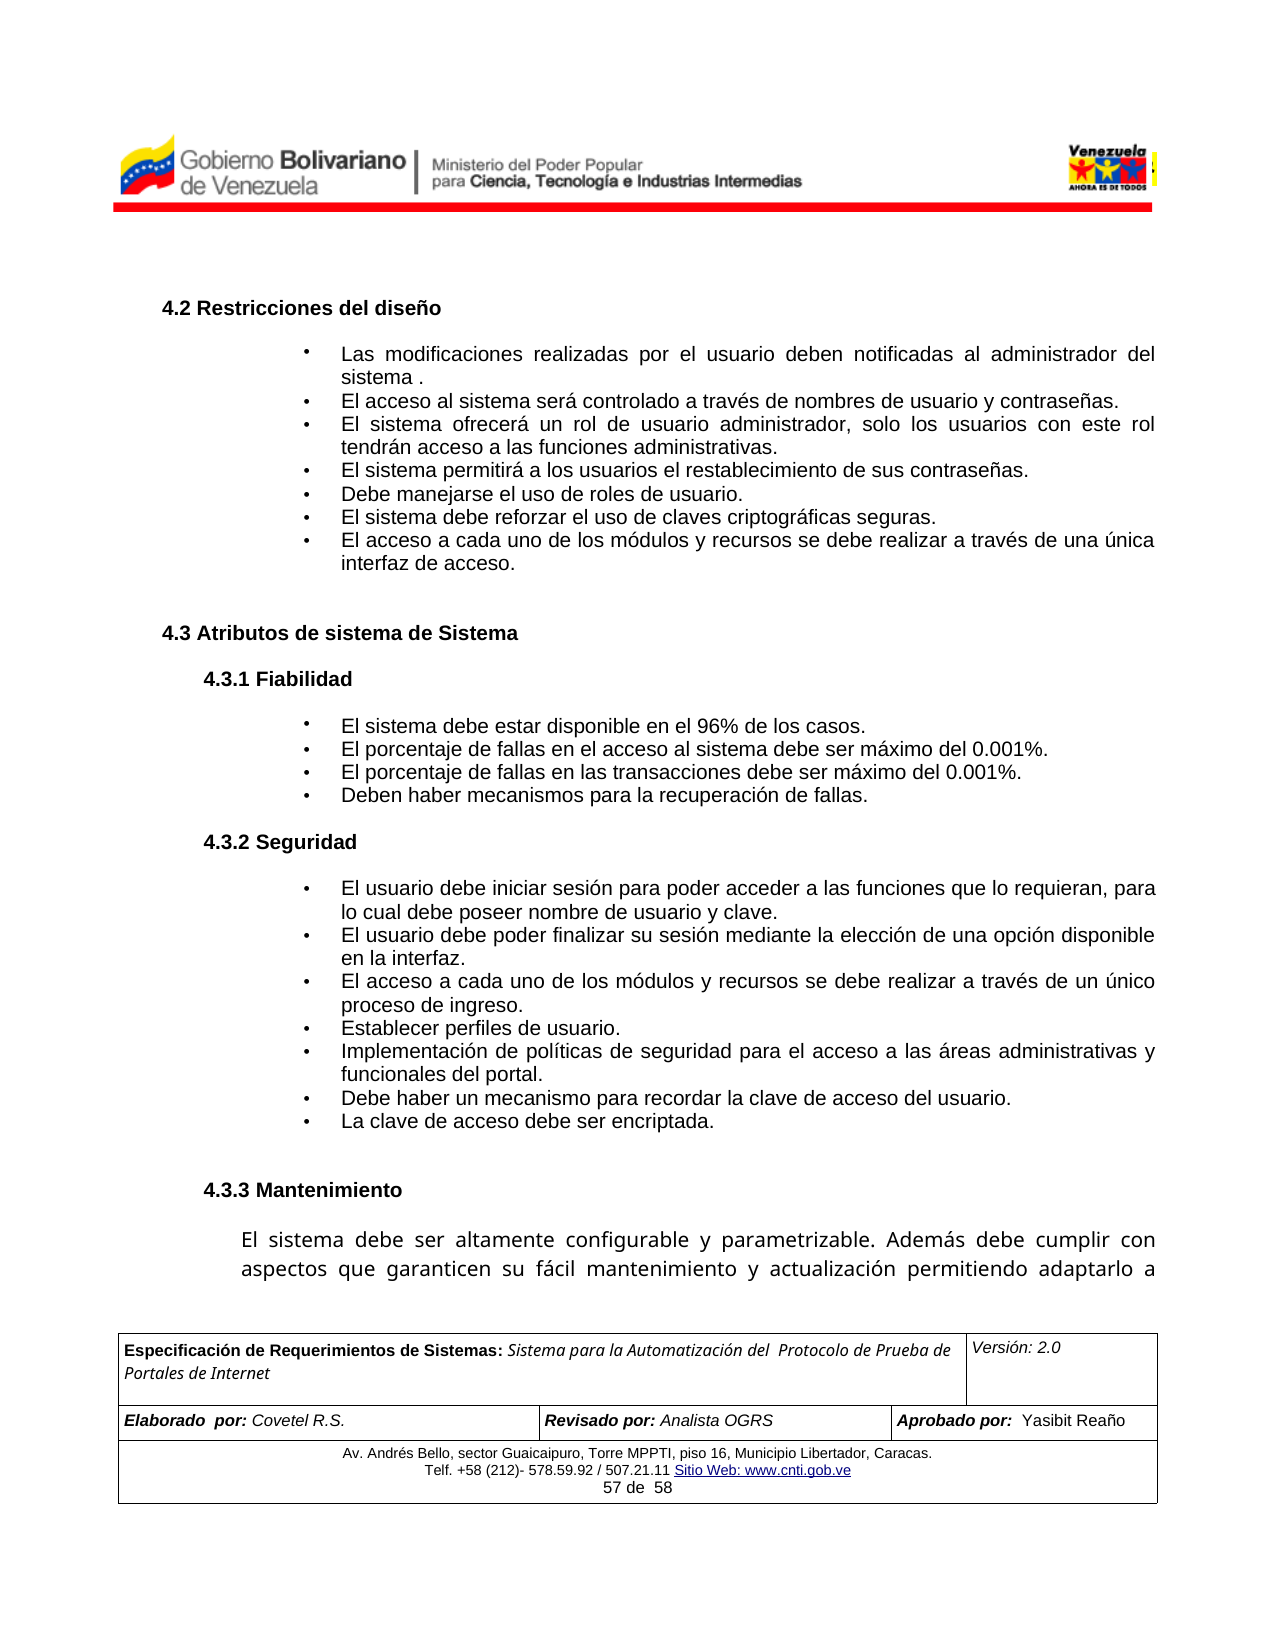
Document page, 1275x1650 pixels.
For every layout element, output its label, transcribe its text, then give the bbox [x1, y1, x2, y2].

list Deben haber mecanismos para la recuperación de fallas. [303, 784, 1157, 807]
list El sistema debe reforzar el uso de claves criptográficas seguras. [303, 505, 1157, 528]
list Mantenimiento [203, 1179, 1157, 1202]
list El sistema debe estar disponible en el 96% de los casos. [303, 714, 1157, 738]
list El porcentaje de fallas en el acceso al sistema debe ser máximo del 0.001%. [303, 738, 1157, 761]
list Fiabilidad [203, 668, 1157, 691]
list El usuario debe poder finalizar su sesión mediante la elección de una opción disponible en la interfaz. [303, 923, 1157, 970]
list El acceso a cada uno de los módulos y recursos se debe realizar a través de un único proceso de ingreso. [303, 970, 1157, 1016]
subtitle Atributos de sistema de Sistema [156, 621, 1157, 645]
list Debe manejarse el uso de roles de usuario. [303, 482, 1157, 505]
subtitle Restricciones del diseño [156, 296, 1157, 319]
list El porcentaje de fallas en las transacciones debe ser máximo del 0.001%. [303, 761, 1157, 784]
list La clave de acceso debe ser encriptada. [303, 1109, 1157, 1132]
list Implementación de políticas de seguridad para el acceso a las áreas administrativas y funcionales del portal. [303, 1039, 1157, 1086]
list El sistema ofrecerá un rol de usuario administrador, solo los usuarios con este rol tendrán acceso a las funciones administrativas. [303, 412, 1157, 459]
list Debe haber un mecanismo para recordar la clave de acceso del usuario. [303, 1086, 1157, 1109]
list El usuario debe iniciar sesión para poder acceder a las funciones que lo requieran, para lo cual debe poseer nombre de usuario y clave. [303, 877, 1157, 923]
list El sistema debe ser altamente configurable y parametrizable. Además debe cumplir con aspectos que garanticen su fácil mantenimiento y actualización permitiendo adaptarlo a [203, 1225, 1157, 1282]
list El acceso a cada uno de los módulos y recursos se debe realizar a través de una única interfaz de acceso. [303, 528, 1157, 575]
list Seguridad [203, 831, 1157, 854]
picture [113, 126, 1153, 212]
list El sistema permitirá a los usuarios el restablecimiento de sus contraseñas. [303, 459, 1157, 482]
list Establecer perfiles de usuario. [303, 1016, 1157, 1039]
list Las modificaciones realizadas por el usuario deben notificadas al administrador del sistema . [303, 343, 1157, 389]
list El acceso al sistema será controlado a través de nombres de usuario y contraseñas. [303, 389, 1157, 412]
